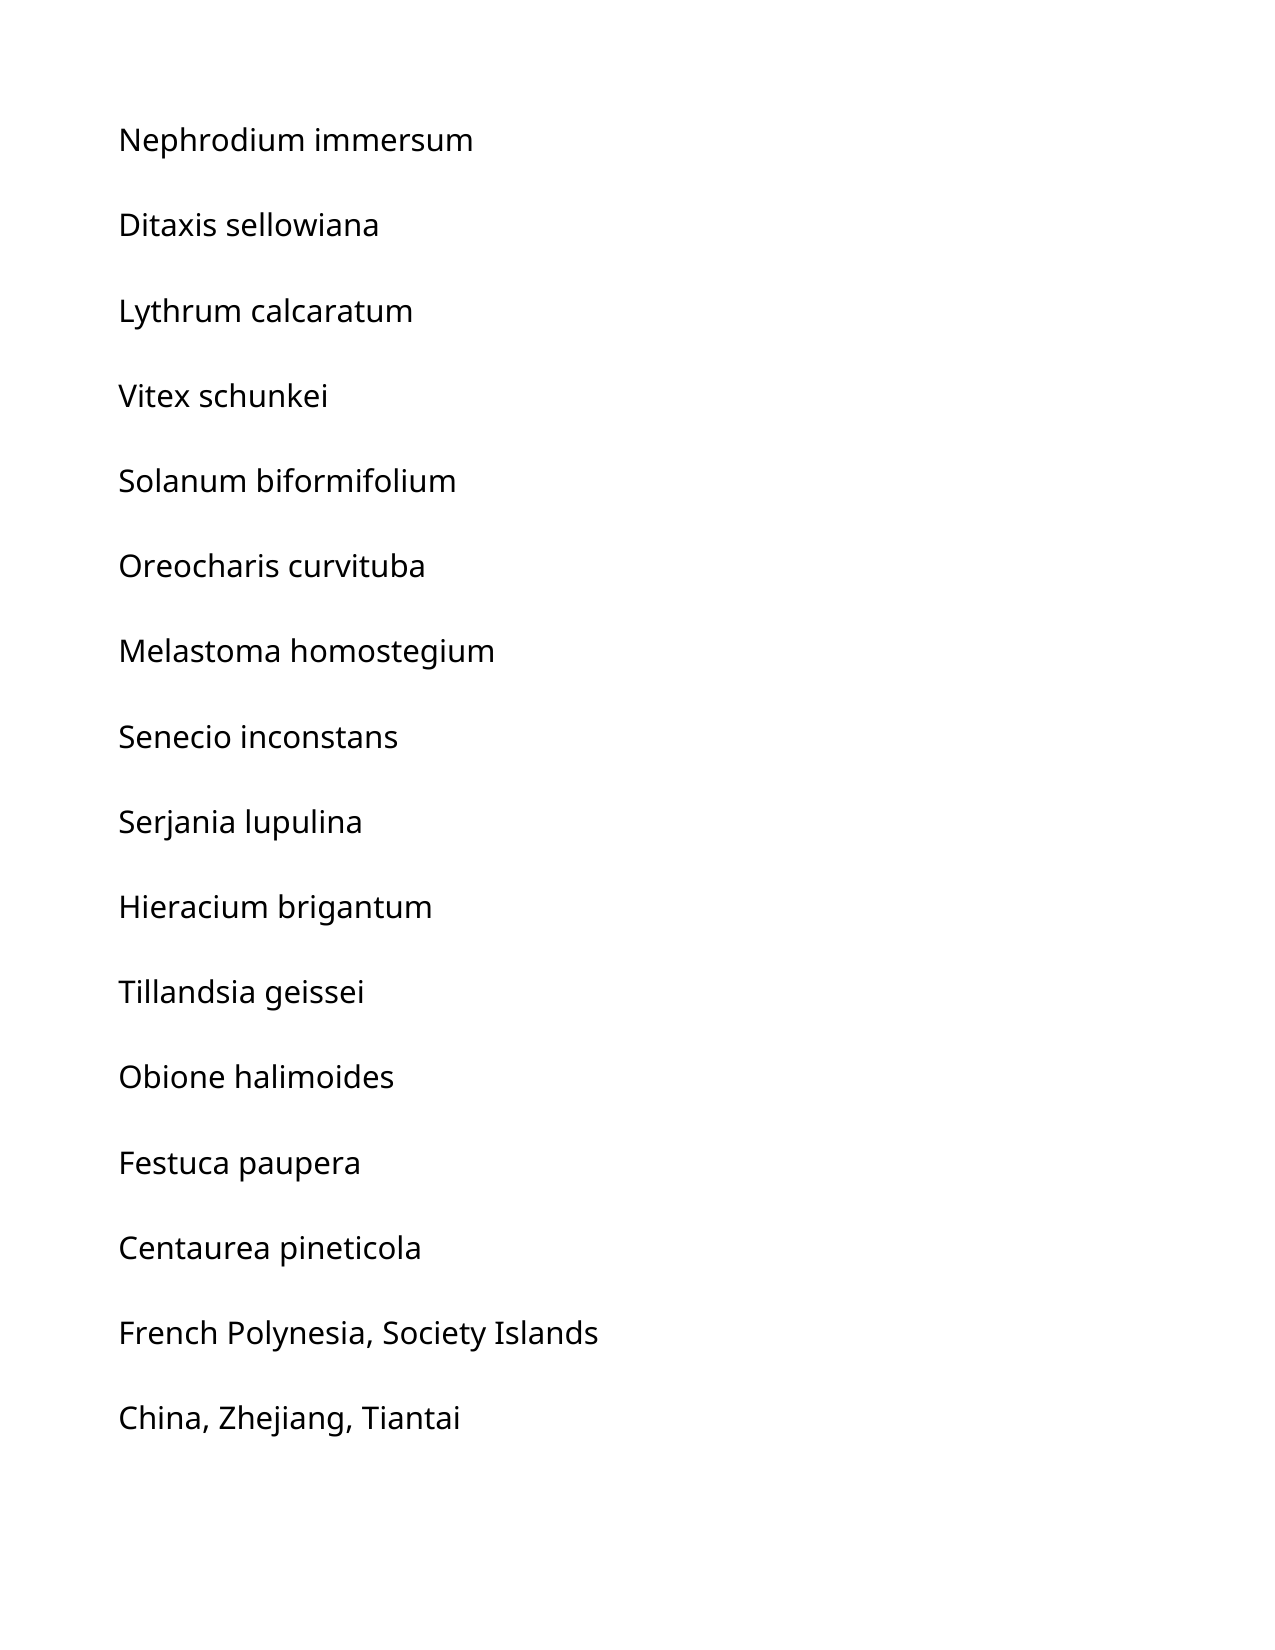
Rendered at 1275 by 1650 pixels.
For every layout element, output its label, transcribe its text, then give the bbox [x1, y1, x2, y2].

text Vitex schunkei [118, 374, 1157, 459]
text Oreocharis curvituba [118, 544, 1157, 629]
text Hieracium brigantum [118, 885, 1157, 970]
text Senecio inconstans [118, 714, 1157, 800]
text China, Zhejiang, Tiantai [118, 1396, 1157, 1481]
text Melastoma homostegium [118, 629, 1157, 714]
text Ditaxis sellowiana [118, 203, 1157, 288]
text Obione halimoides [118, 1055, 1157, 1141]
text Festuca paupera [118, 1141, 1157, 1226]
text Centaurea pineticola [118, 1226, 1157, 1311]
text Solanum biformifolium [118, 459, 1157, 544]
text Serjania lupulina [118, 800, 1157, 885]
text Nephrodium immersum [118, 118, 1157, 203]
text French Polynesia, Society Islands [118, 1311, 1157, 1396]
text Tillandsia geissei [118, 970, 1157, 1055]
text Lythrum calcaratum [118, 288, 1157, 374]
